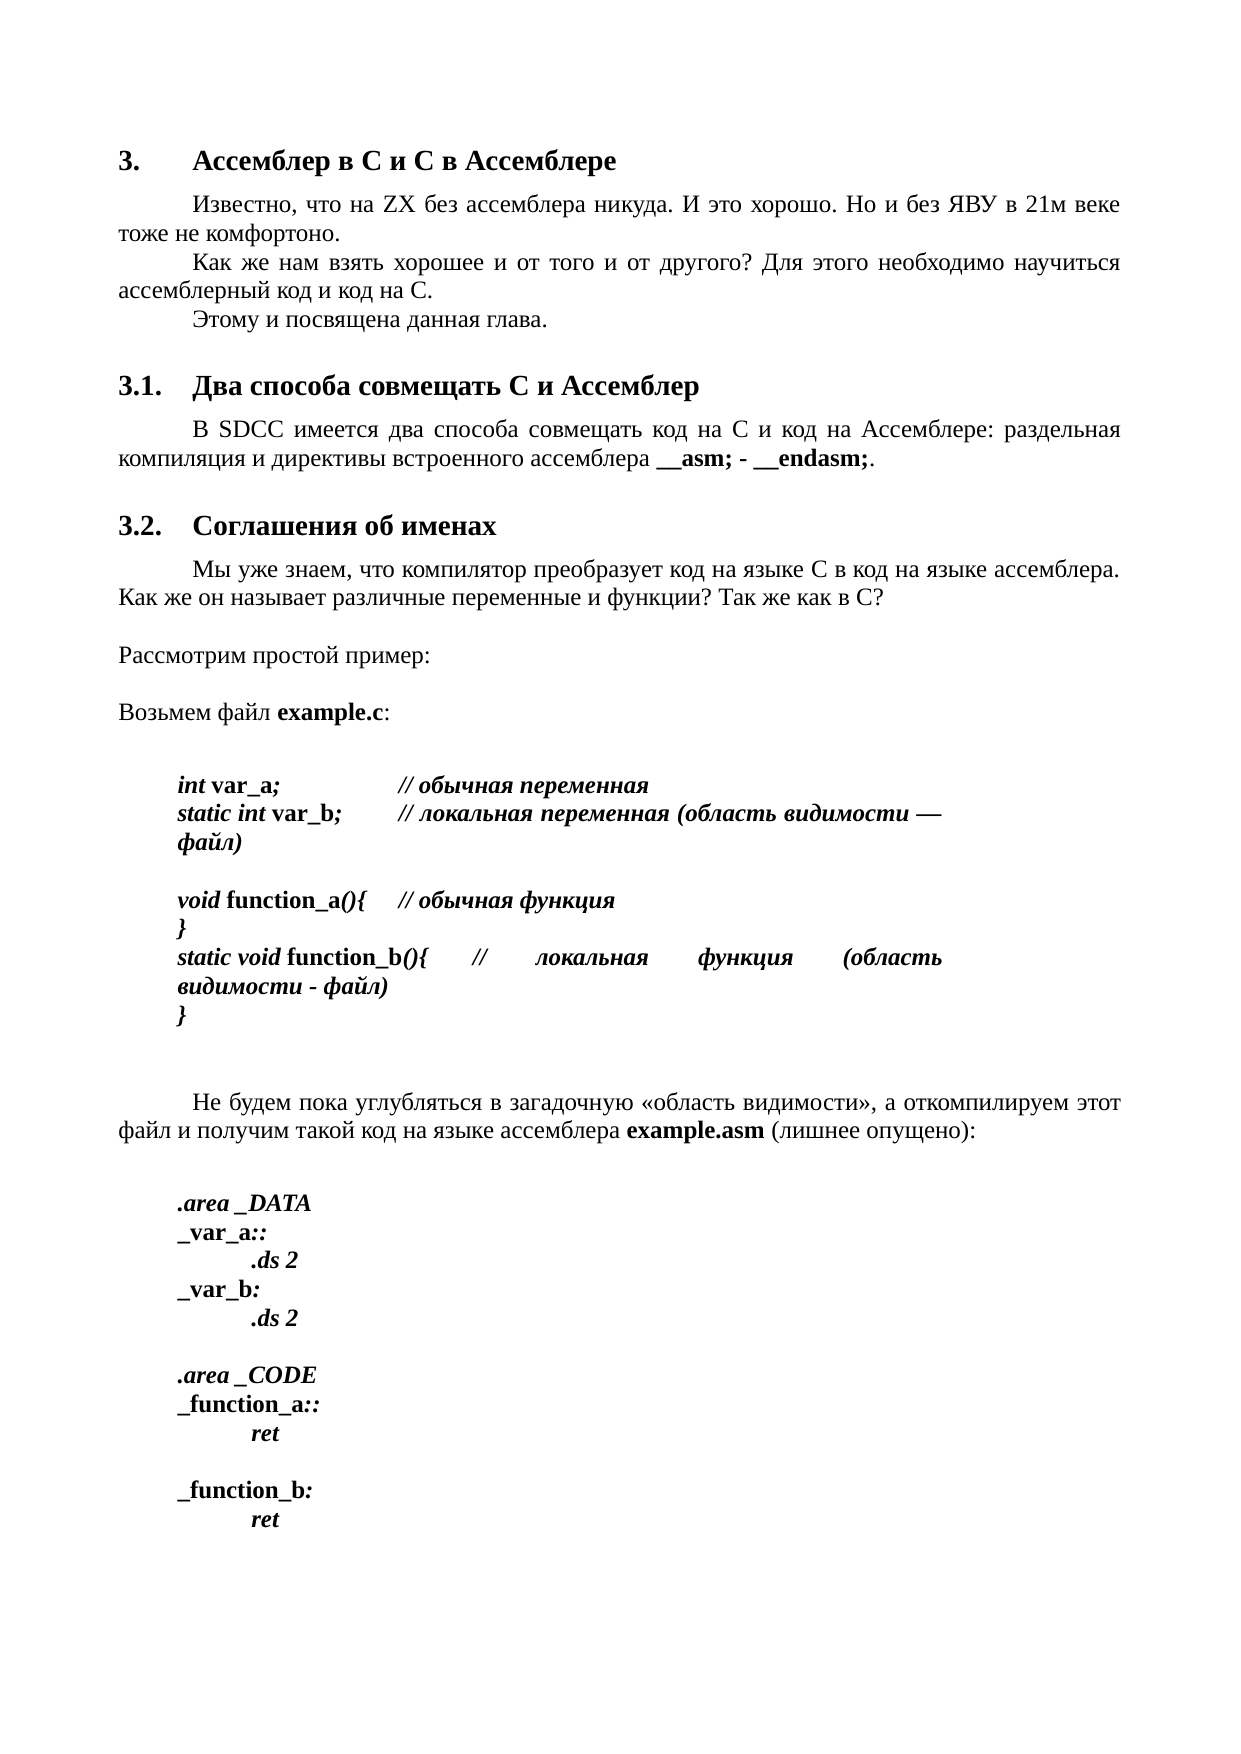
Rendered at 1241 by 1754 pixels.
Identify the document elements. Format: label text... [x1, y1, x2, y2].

text _function_a:: [177, 1389, 945, 1418]
text Этому и посвящена данная глава. [118, 304, 1122, 333]
text .area _DATA [177, 1188, 945, 1217]
text void function_a(){ // обычная функция [177, 885, 945, 913]
subtitle Ассемблер в С и С в Ассемблере [118, 143, 1122, 177]
text _var_b: [177, 1274, 945, 1303]
text _function_b: [177, 1475, 945, 1504]
text Мы уже знаем, что компилятор преобразует код на языке С в код на языке ассемблера. Как же он называет различные переменные и функции? Так же как в С? [118, 554, 1122, 611]
text .ds 2 [177, 1303, 945, 1332]
text static void function_b(){ // локальная функция (область видимости - файл) [177, 942, 945, 1000]
text } [177, 1000, 945, 1028]
subtitle Два способа совмещать С и Ассемблер [118, 368, 1122, 402]
text } [177, 913, 945, 942]
text Рассмотрим простой пример: [118, 640, 1122, 669]
text static int var_b; // локальная переменная (область видимости — файл) [177, 798, 945, 856]
subtitle Соглашения об именах [118, 508, 1122, 541]
text В SDCC имеется два способа совмещать код на С и код на Ассемблере: раздельная компиляция и директивы встроенного ассемблера __asm; - __endasm;. [118, 414, 1122, 472]
text Возьмем файл example.c: [118, 697, 1122, 726]
text .area _CODE [177, 1360, 945, 1389]
text _var_a:: [177, 1217, 945, 1245]
text Как же нам взять хорошее и от того и от другого? Для этого необходимо научиться ассемблерный код и код на С. [118, 247, 1122, 304]
text ret [177, 1418, 945, 1447]
text Известно, что на ZX без ассемблера никуда. И это хорошо. Но и без ЯВУ в 21м веке тоже не комфортоно. [118, 189, 1122, 247]
text .ds 2 [177, 1245, 945, 1274]
text ret [177, 1504, 945, 1533]
text Не будем пока углубляться в загадочную «область видимости», а откомпилируем этот файл и получим такой код на языке ассемблера example.asm (лишнее опущено): [118, 1087, 1122, 1144]
text int var_a; // обычная переменная [177, 770, 945, 798]
